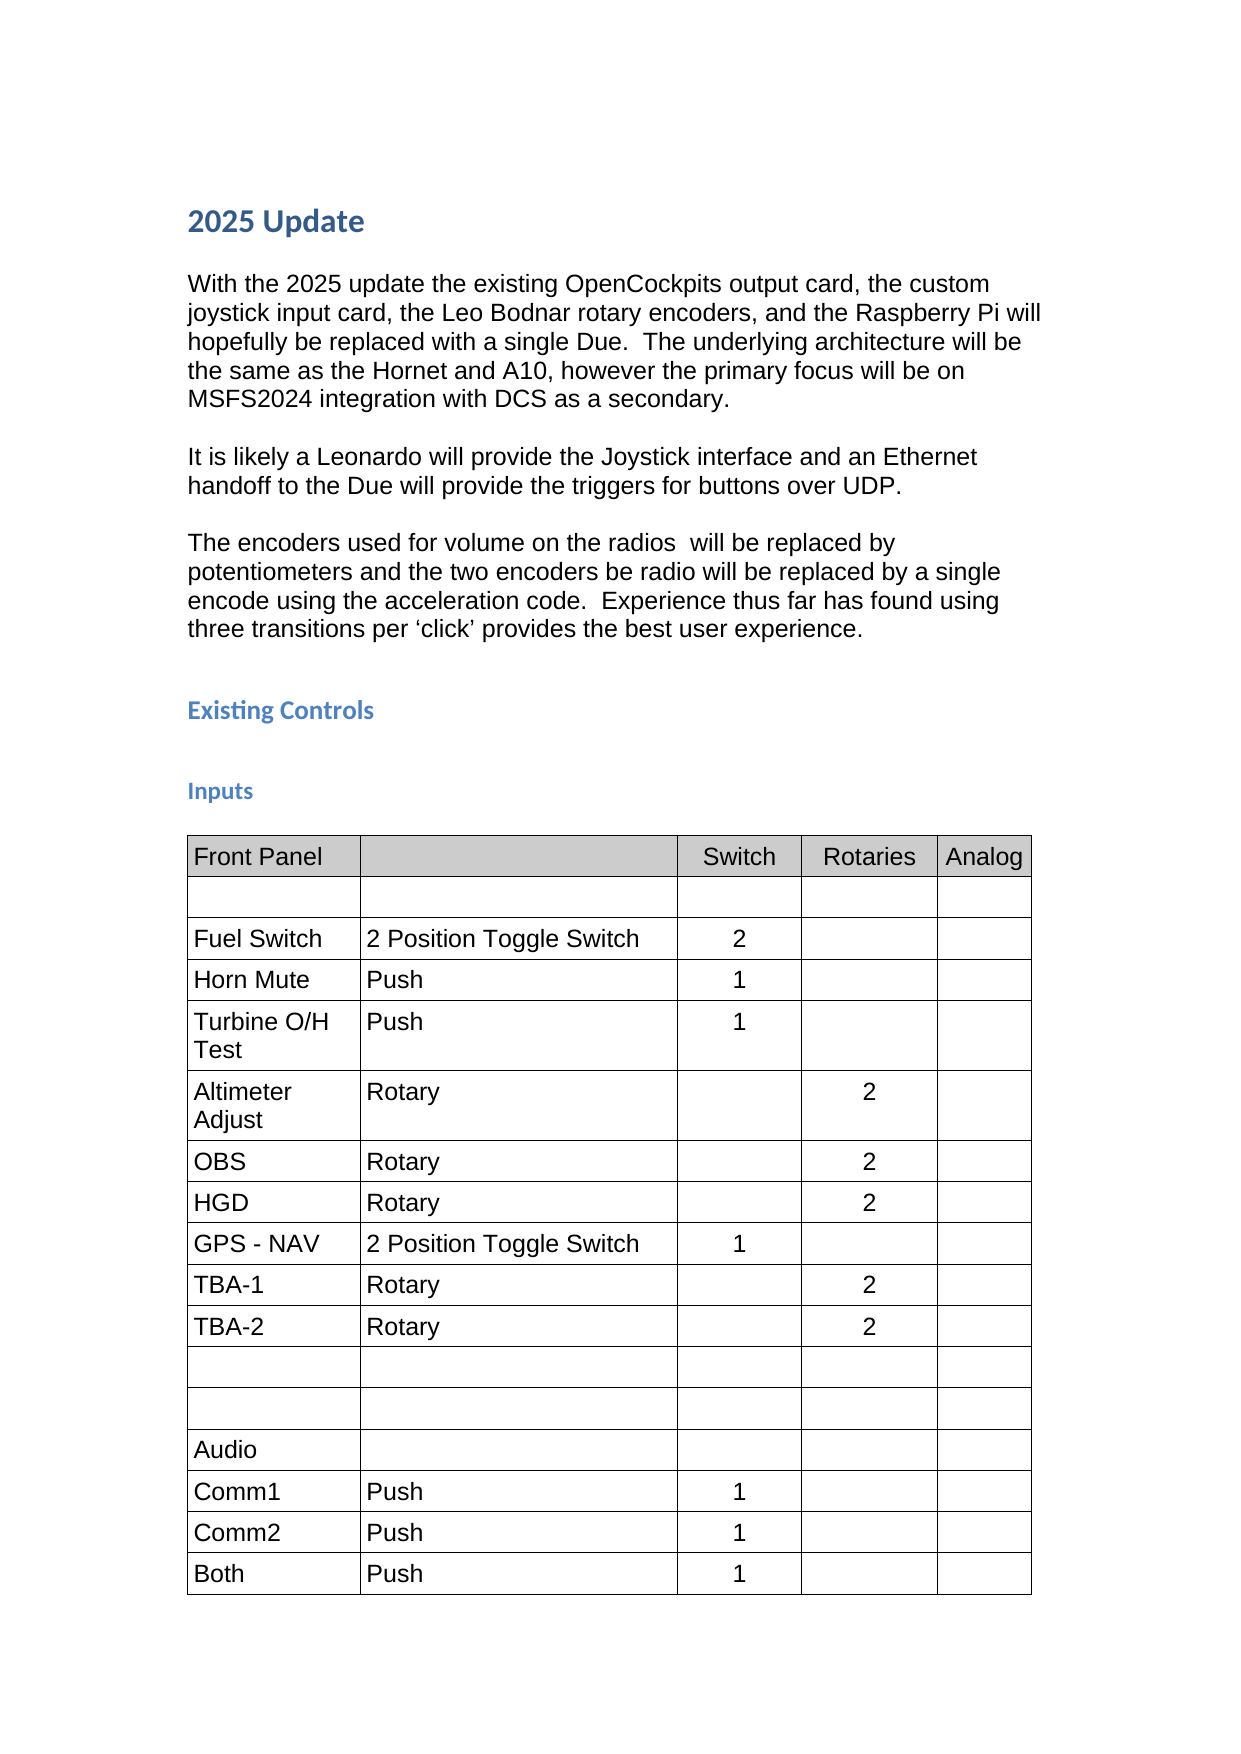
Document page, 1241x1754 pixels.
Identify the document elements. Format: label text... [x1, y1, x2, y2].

table_cell 2 [802, 1306, 937, 1346]
table_cell [938, 1306, 1031, 1346]
table_cell [802, 1512, 937, 1552]
text The encoders used for volume on the radios will be replaced by potentiometers and the two encoders be radio will be replaced by a single encode using the acceleration code. Experience thus far has found using three transitions per ‘click’ provides the best user experience. [187, 528, 1053, 643]
text It is likely a Leonardo will provide the Joystick interface and an Ethernet handoff to the Due will provide the triggers for buttons over UDP. [187, 442, 1053, 499]
table_cell Push [361, 960, 677, 1000]
table_cell [188, 1347, 360, 1387]
table_cell Comm2 [188, 1512, 360, 1552]
table_cell Altimeter Adjust [188, 1071, 360, 1140]
table_cell [938, 877, 1031, 917]
table_cell GPS - NAV [188, 1223, 360, 1263]
text With the 2025 update the existing OpenCockpits output card, the custom joystick input card, the Leo Bodnar rotary encoders, and the Raspberry Pi will hopefully be replaced with a single Due. The underlying architecture will be the same as the Hornet and A10, however the primary focus will be on MSFS2024 integration with DCS as a secondary. [187, 269, 1053, 413]
table_cell [678, 877, 801, 917]
table_cell [678, 1265, 801, 1305]
table_cell 2 Position Toggle Switch [361, 1223, 677, 1263]
table_cell [802, 1553, 937, 1593]
subtitle Inputs [187, 775, 1053, 806]
table_cell [938, 1182, 1031, 1222]
table_cell Rotary [361, 1306, 677, 1346]
table_cell [938, 1512, 1031, 1552]
table_cell 1 [678, 1553, 801, 1593]
table_cell [678, 1430, 801, 1470]
table_cell [938, 1223, 1031, 1263]
table_cell [802, 877, 937, 917]
table_cell [802, 1388, 937, 1428]
table_header Analog [938, 836, 1031, 876]
table_cell TBA-1 [188, 1265, 360, 1305]
table_cell [802, 1001, 937, 1070]
table_cell Push [361, 1471, 677, 1511]
table_cell [802, 1223, 937, 1263]
subtitle 2025 Update [187, 200, 1053, 241]
table_cell [802, 1430, 937, 1470]
table_cell 1 [678, 1471, 801, 1511]
table_cell Fuel Switch [188, 918, 360, 958]
table_cell [938, 1347, 1031, 1387]
table_cell Push [361, 1553, 677, 1593]
table_cell [938, 1430, 1031, 1470]
table_cell [938, 1553, 1031, 1593]
table_cell Push [361, 1001, 677, 1070]
table_cell [938, 1001, 1031, 1070]
table_cell Rotary [361, 1182, 677, 1222]
subtitle Existing Controls [187, 693, 1053, 726]
table_cell [802, 1471, 937, 1511]
table_cell [938, 1141, 1031, 1181]
table_cell 2 [802, 1141, 937, 1181]
table_cell Audio [188, 1430, 360, 1470]
table_cell Horn Mute [188, 960, 360, 1000]
table_cell [188, 1388, 360, 1428]
table_cell Rotary [361, 1265, 677, 1305]
table_cell Rotary [361, 1071, 677, 1140]
table_cell [938, 918, 1031, 958]
table_cell TBA-2 [188, 1306, 360, 1346]
table_cell [188, 877, 360, 917]
table_header [361, 836, 677, 876]
table_cell HGD [188, 1182, 360, 1222]
table_cell [678, 1071, 801, 1140]
table_cell [678, 1141, 801, 1181]
table_cell 2 [678, 918, 801, 958]
table_cell [938, 1071, 1031, 1140]
table_cell 1 [678, 1223, 801, 1263]
table_cell [678, 1347, 801, 1387]
table_cell 2 Position Toggle Switch [361, 918, 677, 958]
table_header Rotaries [802, 836, 937, 876]
table_cell 2 [802, 1071, 937, 1140]
table_cell [361, 1347, 677, 1387]
table_cell 1 [678, 1512, 801, 1552]
table_cell [361, 1388, 677, 1428]
table_cell Comm1 [188, 1471, 360, 1511]
table_cell [361, 1430, 677, 1470]
table_cell [678, 1182, 801, 1222]
table_cell OBS [188, 1141, 360, 1181]
table_cell 2 [802, 1182, 937, 1222]
table_cell [678, 1306, 801, 1346]
table_cell [938, 960, 1031, 1000]
table_cell [938, 1471, 1031, 1511]
table_cell [678, 1388, 801, 1428]
table_cell Turbine O/H Test [188, 1001, 360, 1070]
table_cell [938, 1388, 1031, 1428]
table_cell 1 [678, 960, 801, 1000]
table_cell Rotary [361, 1141, 677, 1181]
table_cell Push [361, 1512, 677, 1552]
table_cell 2 [802, 1265, 937, 1305]
table_header Front Panel [188, 836, 360, 876]
table_cell [802, 1347, 937, 1387]
table_cell 1 [678, 1001, 801, 1070]
table_cell [802, 960, 937, 1000]
table_cell Both [188, 1553, 360, 1593]
table_cell [938, 1265, 1031, 1305]
table_header Switch [678, 836, 801, 876]
table_cell [361, 877, 677, 917]
table_cell [802, 918, 937, 958]
